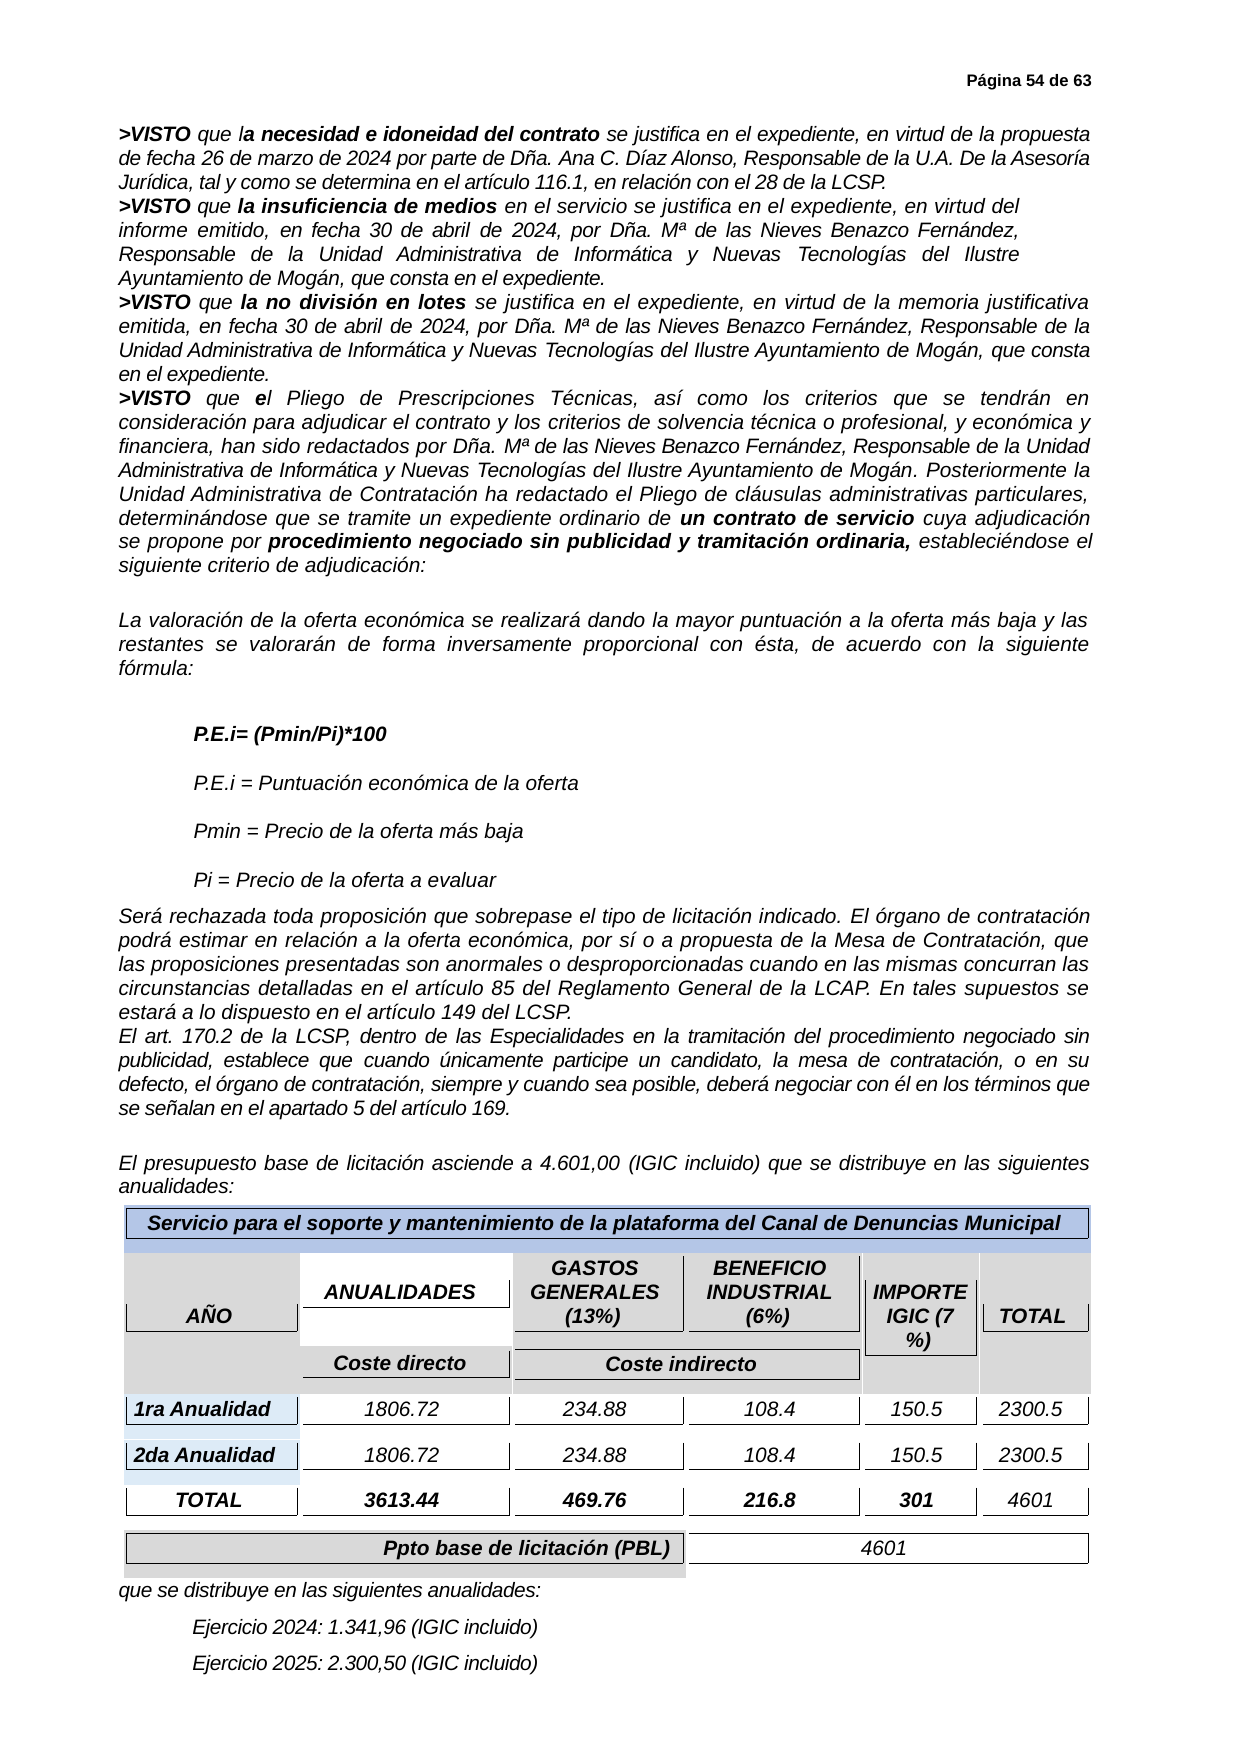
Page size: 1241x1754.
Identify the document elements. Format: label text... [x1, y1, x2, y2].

table_cell AÑO [124, 1253, 300, 1394]
table_cell 1806,72 [300, 1440, 512, 1485]
table_cell BENEFICIO INDUSTRIAL (6%) [686, 1253, 862, 1346]
table_cell IMPORTE IGIC (7 %) [863, 1253, 979, 1394]
text Pmin = Precio de la oferta más baja [193, 819, 1092, 843]
table_cell 301 [863, 1485, 979, 1530]
table_cell 234,88 [513, 1394, 686, 1439]
table_cell 216,8 [686, 1485, 862, 1530]
text >VISTO que la no división en lotes se justifica en el expediente, en virtud de la memoria justificativa emitida, en fecha 30 de abril de 2024, por Dña. Mª de las Nieves Benazco Fernández, Responsable de la Unidad Administrativa de Informática y Nuevas Tecnologías del Ilustre Ayuntamiento de Mogán, que consta en el expediente. [118, 290, 1092, 386]
table_cell 2300,5 [980, 1394, 1091, 1439]
text Será rechazada toda proposición que sobrepase el tipo de licitación indicado. El órgano de contratación podrá estimar en relación a la oferta económica, por sí o a propuesta de la Mesa de Contratación, que las proposiciones presentadas son anormales o desproporcionadas cuando en las mismas concurran las circunstancias detalladas en el artículo 85 del Reglamento General de la LCAP. En tales supuestos se estará a lo dispuesto en el artículo 149 del LCSP. [118, 904, 1092, 1024]
text >VISTO que el Pliego de Prescripciones Técnicas, así como los criterios que se tendrán en consideración para adjudicar el contrato y los criterios de solvencia técnica o profesional, y económica y financiera, han sido redactados por Dña. Mª de las Nieves Benazco Fernández, Responsable de la Unidad Administrativa de Informática y Nuevas Tecnologías del Ilustre Ayuntamiento de Mogán. Posteriormente la Unidad Administrativa de Contratación ha redactado el Pliego de cláusulas administrativas particulares, determinándose que se tramite un expediente ordinario de un contrato de servicio cuya adjudicación se propone por procedimiento negociado sin publicidad y tramitación ordinaria, estableciéndose el siguiente criterio de adjudicación: [118, 386, 1092, 577]
text Pi = Precio de la oferta a evaluar [193, 868, 1092, 892]
text P.E.i = Puntuación económica de la oferta [193, 771, 1092, 794]
table_cell 150,5 [863, 1394, 979, 1439]
text La valoración de la oferta económica se realizará dando la mayor puntuación a la oferta más baja y las restantes se valorarán de forma inversamente proporcional con ésta, de acuerdo con la siguiente fórmula: [118, 607, 1092, 679]
table_header Servicio para el soporte y mantenimiento de la plataforma del Canal de Denuncias Municipal [124, 1205, 1091, 1253]
table_cell 1ra Anualidad [124, 1394, 300, 1439]
table_cell 2300,5 [980, 1440, 1091, 1485]
text >VISTO que la insuficiencia de medios en el servicio se justifica en el expediente, en virtud del informe emitido, en fecha 30 de abril de 2024, por Dña. Mª de las Nieves Benazco Fernández, Responsable de la Unidad Administrativa de Informática y Nuevas Tecnologías del Ilustre Ayuntamiento de Mogán, que consta en el expediente. [118, 194, 1022, 290]
table_cell 4601 [980, 1485, 1091, 1530]
text P.E.i= (Pmin/Pi)*100 [193, 722, 1092, 746]
table_cell 2da Anualidad [124, 1440, 300, 1485]
table_cell 4601 [686, 1530, 1091, 1578]
table_cell 1806,72 [300, 1394, 512, 1439]
text que se distribuye en las siguientes anualidades: [118, 1578, 1092, 1602]
table_cell TOTAL [124, 1485, 300, 1530]
text Ejercicio 2025: 2.300,50 (IGIC incluido) [192, 1651, 1092, 1675]
table_cell GASTOS GENERALES (13%) [513, 1253, 686, 1346]
table_cell 108,4 [686, 1394, 862, 1439]
table_cell 150,5 [863, 1440, 979, 1485]
table_cell Coste indirecto [513, 1346, 862, 1394]
text El art. 170.2 de la LCSP, dentro de las Especialidades en la tramitación del procedimiento negociado sin publicidad, establece que cuando únicamente participe un candidato, la mesa de contratación, o en su defecto, el órgano de contratación, siempre y cuando sea posible, deberá negociar con él en los términos que se señalan en el apartado 5 del artículo 169. [118, 1024, 1092, 1120]
table_cell ANUALIDADES [300, 1253, 512, 1346]
text El presupuesto base de licitación asciende a 4.601,00 (IGIC incluido) que se distribuye en las siguientes anualidades: [118, 1150, 1092, 1198]
table_cell 108,4 [686, 1440, 862, 1485]
table_cell Ppto base de licitación (PBL) [124, 1530, 686, 1578]
text Ejercicio 2024: 1.341,96 (IGIC incluido) [192, 1614, 1092, 1638]
table_cell Coste directo [300, 1346, 512, 1394]
table_cell TOTAL [980, 1253, 1091, 1394]
table_cell 234,88 [513, 1440, 686, 1485]
table_cell 3613,44 [300, 1485, 512, 1530]
table_cell 469,76 [513, 1485, 686, 1530]
text >VISTO que la necesidad e idoneidad del contrato se justifica en el expediente, en virtud de la propuesta de fecha 26 de marzo de 2024 por parte de Dña. Ana C. Díaz Alonso, Responsable de la U.A. De la Asesoría Jurídica, tal y como se determina en el artículo 116.1, en relación con el 28 de la LCSP. [118, 122, 1092, 194]
